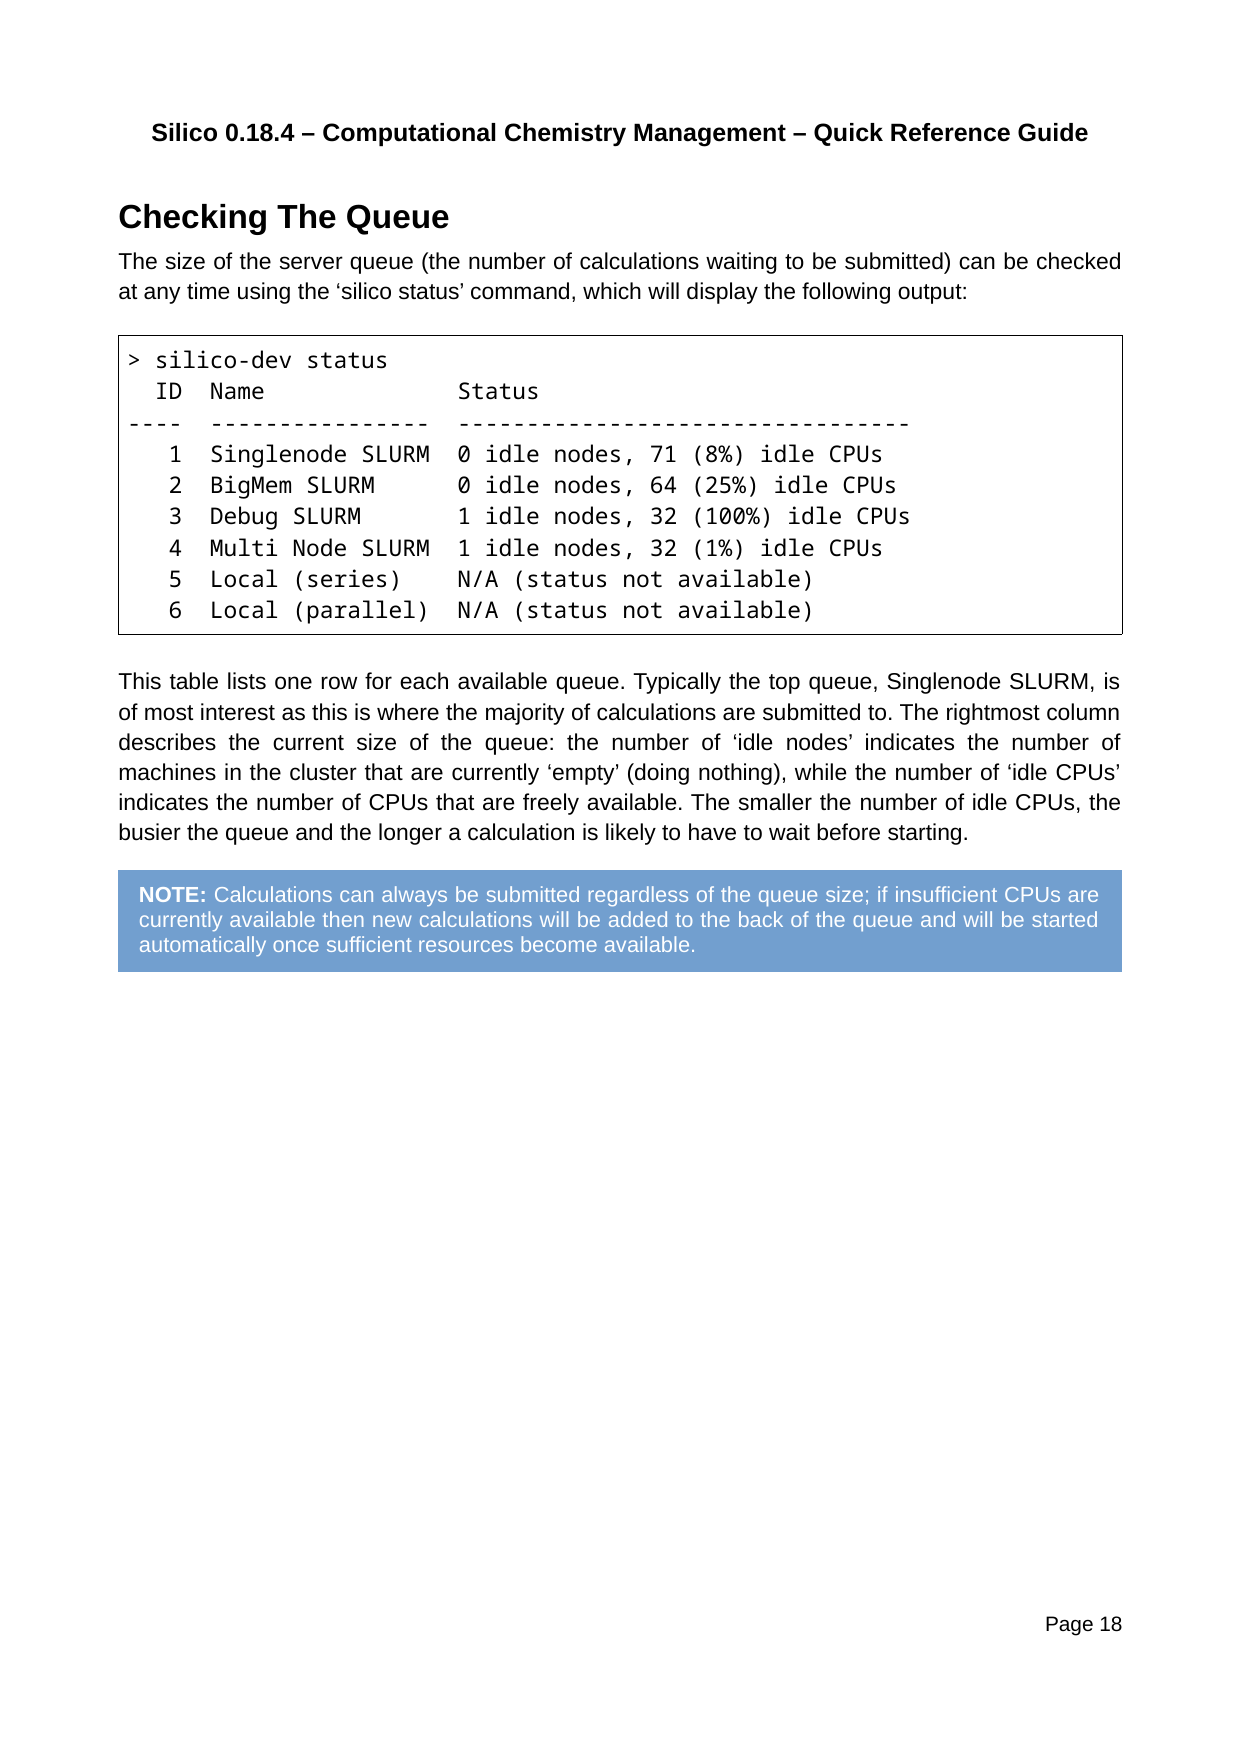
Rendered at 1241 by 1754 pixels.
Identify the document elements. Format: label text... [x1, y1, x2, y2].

subtitle Checking The Queue [118, 197, 1122, 236]
text > silico-dev status [127, 344, 1113, 375]
text 1 Singlenode SLURM 0 idle nodes, 71 (8%) idle CPUs [127, 438, 1113, 469]
text 3 Debug SLURM 1 idle nodes, 32 (100%) idle CPUs [127, 500, 1113, 531]
text ID Name Status [127, 375, 1113, 406]
text 5 Local (series) N/A (status not available) [127, 563, 1113, 594]
text [119, 336, 1122, 634]
text This table lists one row for each available queue. Typically the top queue, Singlenode SLURM, is of most interest as this is where the majority of calculations are submitted to. The rightmost column describes the current size of the queue: the number of ‘idle nodes’ indicates the number of machines in the cluster that are currently ‘empty’ (doing nothing), while the number of ‘idle CPUs’ indicates the number of CPUs that are freely available. The smaller the number of idle CPUs, the busier the queue and the longer a calculation is likely to have to wait before starting. [118, 635, 1122, 846]
text 6 Local (parallel) N/A (status not available) [127, 594, 1113, 625]
text ---- ---------------- --------------------------------- [127, 406, 1113, 438]
text 2 BigMem SLURM 0 idle nodes, 64 (25%) idle CPUs [127, 469, 1113, 500]
text 4 Multi Node SLURM 1 idle nodes, 32 (1%) idle CPUs [127, 531, 1113, 563]
text [118, 323, 1122, 335]
text NOTE: Calculations can always be submitted regardless of the queue size; if insufficient CPUs are currently available then new calculations will be added to the back of the queue and will be started automatically once sufficient resources become available. [139, 882, 1101, 957]
text The size of the server queue (the number of calculations waiting to be submitted) can be checked at any time using the ‘silico status’ command, which will display the following output: [118, 248, 1122, 305]
